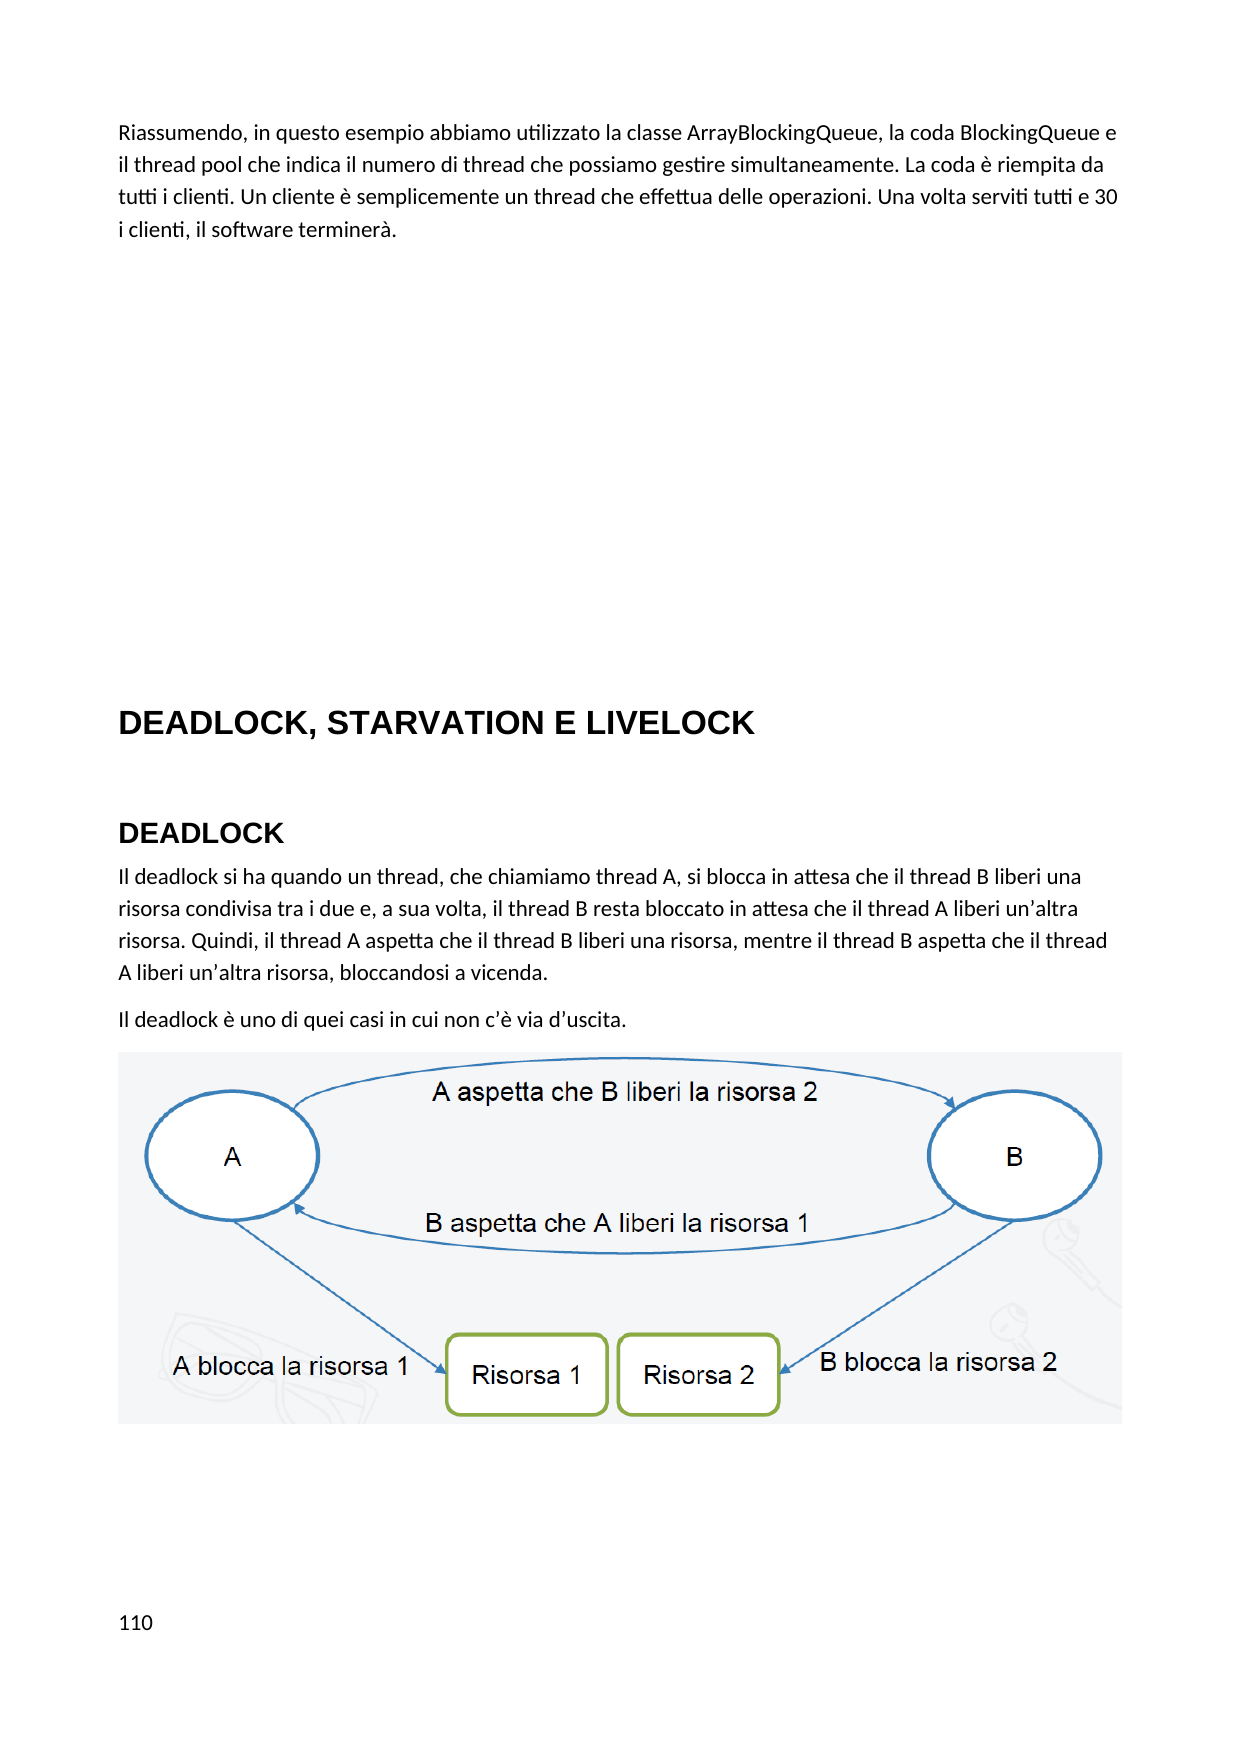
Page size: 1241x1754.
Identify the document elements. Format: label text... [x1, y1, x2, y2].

subtitle DEADLOCK, STARVATION E LIVELOCK [118, 703, 1122, 742]
subtitle DEADLOCK [118, 816, 1122, 849]
text Il deadlock è uno di quei casi in cui non c’è via d’uscita. [118, 1005, 1122, 1033]
text Riassumendo, in questo esempio abbiamo utilizzato la classe ArrayBlockingQueue, la coda BlockingQueue e il thread pool che indica il numero di thread che possiamo gestire simultaneamente. La coda è riempita da tutti i clienti. Un cliente è semplicemente un thread che effettua delle operazioni. Una volta serviti tutti e 30 i clienti, il software terminerà. [118, 118, 1122, 243]
text Il deadlock si ha quando un thread, che chiamiamo thread A, si blocca in attesa che il thread B liberi una risorsa condivisa tra i due e, a sua volta, il thread B resta bloccato in attesa che il thread A liberi un’altra risorsa. Quindi, il thread A aspetta che il thread B liberi una risorsa, mentre il thread B aspetta che il thread A liberi un’altra risorsa, bloccandosi a vicenda. [118, 862, 1122, 987]
picture [118, 1052, 1123, 1424]
